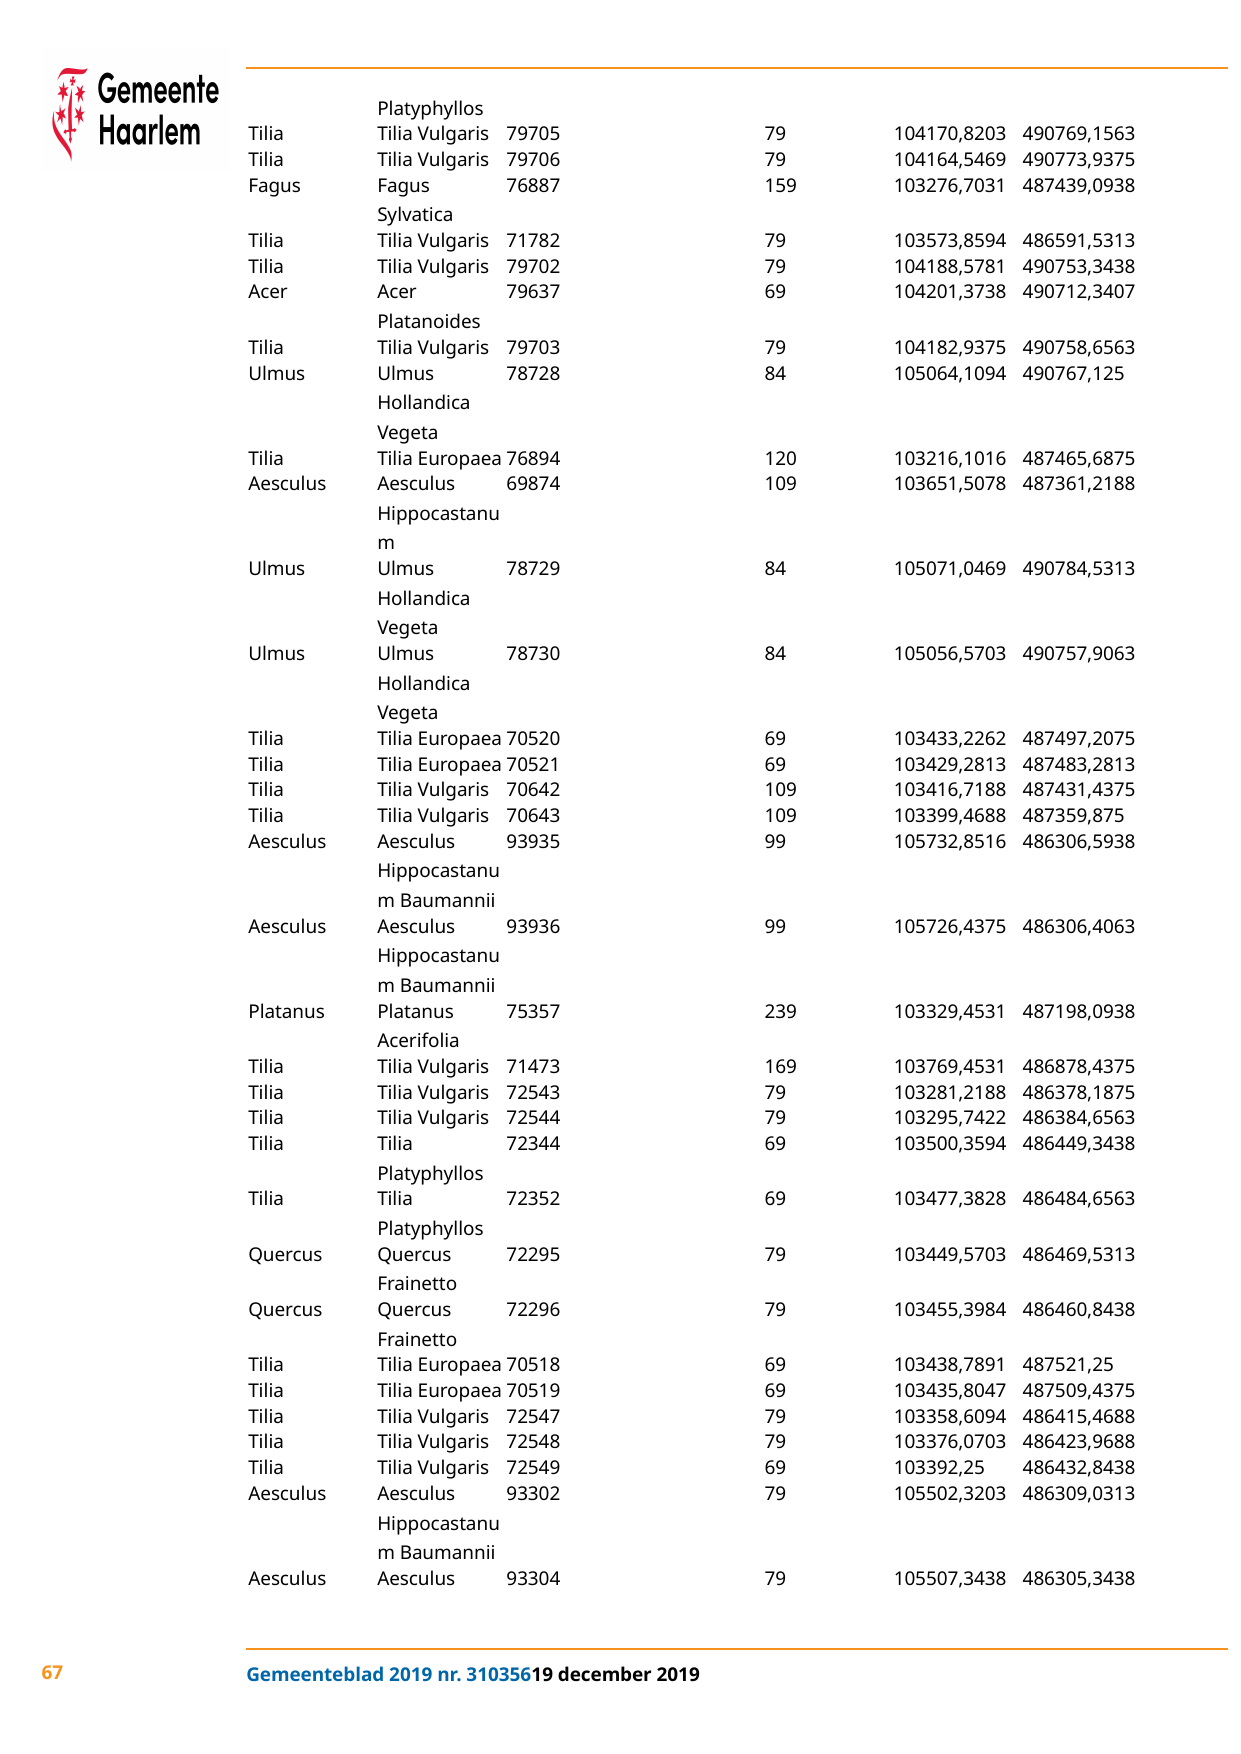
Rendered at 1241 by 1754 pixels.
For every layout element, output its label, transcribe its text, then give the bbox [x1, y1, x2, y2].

table_cell 487198,0938 [1023, 998, 1152, 1053]
table_cell [635, 470, 764, 555]
table_cell 490769,1563 [1023, 121, 1152, 146]
table_cell Acer [248, 279, 377, 334]
table_cell [635, 121, 764, 146]
table_cell 487431,4375 [1023, 777, 1152, 802]
table_cell 103358,6094 [894, 1403, 1022, 1429]
table_cell 103281,2188 [894, 1079, 1022, 1104]
table_cell 490767,125 [1023, 360, 1152, 445]
table_cell 72352 [506, 1186, 635, 1241]
table_cell [894, 95, 1022, 121]
table_cell Tilia Platyphyllos [377, 1130, 506, 1186]
table_cell 103276,7031 [894, 172, 1022, 227]
table_cell Tilia [248, 1130, 377, 1186]
table_cell Tilia Vulgaris [377, 1455, 506, 1480]
table_cell 103455,3984 [894, 1296, 1022, 1352]
table_cell Tilia Vulgaris [377, 1105, 506, 1130]
table_cell 105732,8516 [894, 828, 1022, 913]
table_cell [248, 95, 377, 121]
table_cell Aesculus [248, 828, 377, 913]
table_cell [635, 172, 764, 227]
table_cell 69 [764, 1352, 893, 1377]
table_cell 487465,6875 [1023, 445, 1152, 470]
table_cell [635, 828, 764, 913]
table_cell Tilia Europaea [377, 445, 506, 470]
table_cell [635, 640, 764, 725]
table_cell 487509,4375 [1023, 1377, 1152, 1403]
table_cell 104182,9375 [894, 334, 1022, 360]
table_cell Fagus [248, 172, 377, 227]
table_cell Ulmus [248, 640, 377, 725]
table_cell 486309,0313 [1023, 1480, 1152, 1565]
table_cell 103216,1016 [894, 445, 1022, 470]
table_cell [635, 1296, 764, 1352]
table_cell 486469,5313 [1023, 1241, 1152, 1296]
table_cell [635, 1186, 764, 1241]
table_cell 79 [764, 227, 893, 253]
table_cell 490757,9063 [1023, 640, 1152, 725]
table_cell Quercus [248, 1296, 377, 1352]
table_cell 486460,8438 [1023, 1296, 1152, 1352]
table_cell Tilia [248, 1186, 377, 1241]
table_cell 79 [764, 1403, 893, 1429]
table_cell [635, 555, 764, 640]
table_cell 486591,5313 [1023, 227, 1152, 253]
table_cell 79 [764, 146, 893, 172]
table_cell [635, 1241, 764, 1296]
table_cell [635, 279, 764, 334]
table_cell Tilia [248, 777, 377, 802]
table_cell [635, 1079, 764, 1104]
table_cell Tilia [248, 802, 377, 828]
table_cell Tilia Vulgaris [377, 227, 506, 253]
table_cell Platanus [248, 998, 377, 1053]
table_cell 72547 [506, 1403, 635, 1429]
table_cell 109 [764, 470, 893, 555]
table_cell 104188,5781 [894, 253, 1022, 279]
table_cell 72344 [506, 1130, 635, 1186]
table_cell Tilia [248, 253, 377, 279]
table_cell Tilia [248, 334, 377, 360]
table_cell 78728 [506, 360, 635, 445]
table_cell Tilia Vulgaris [377, 1429, 506, 1454]
table_cell 72543 [506, 1079, 635, 1104]
table_cell 70518 [506, 1352, 635, 1377]
table_cell 79 [764, 1429, 893, 1454]
table_cell 103429,2813 [894, 751, 1022, 777]
table_cell 71473 [506, 1053, 635, 1079]
table_cell 79 [764, 334, 893, 360]
table_cell 79 [764, 1105, 893, 1130]
table_cell [635, 360, 764, 445]
table_cell 78729 [506, 555, 635, 640]
table_cell Tilia Vulgaris [377, 146, 506, 172]
table_cell 103477,3828 [894, 1186, 1022, 1241]
table_cell 486305,3438 [1023, 1565, 1152, 1591]
table_cell 487359,875 [1023, 802, 1152, 828]
table_cell 105726,4375 [894, 913, 1022, 998]
table_cell [635, 227, 764, 253]
table_cell Aesculus Hippocastanum Baumannii [377, 828, 506, 913]
table_cell 490753,3438 [1023, 253, 1152, 279]
table_cell [635, 1105, 764, 1130]
table_cell 79 [764, 1565, 893, 1591]
table_cell [635, 913, 764, 998]
table_cell 93936 [506, 913, 635, 998]
table_cell 79 [764, 1296, 893, 1352]
table_cell 109 [764, 777, 893, 802]
table_cell Platanus Acerifolia [377, 998, 506, 1053]
table_cell [635, 1480, 764, 1565]
table_cell 69 [764, 725, 893, 751]
table_cell 486423,9688 [1023, 1429, 1152, 1454]
table_cell 99 [764, 828, 893, 913]
table_cell [635, 1130, 764, 1186]
table_cell Quercus Frainetto [377, 1296, 506, 1352]
table_cell [635, 802, 764, 828]
table_cell 490773,9375 [1023, 146, 1152, 172]
table_cell 70521 [506, 751, 635, 777]
table_cell 79 [764, 1241, 893, 1296]
table_cell Aesculus Hippocastanum [377, 470, 506, 555]
table_cell 79637 [506, 279, 635, 334]
table_cell Tilia Vulgaris [377, 1053, 506, 1079]
table_cell 79705 [506, 121, 635, 146]
table_cell Tilia [248, 1403, 377, 1429]
table_cell Tilia [248, 725, 377, 751]
table_cell 487439,0938 [1023, 172, 1152, 227]
table_cell 72548 [506, 1429, 635, 1454]
table_cell [635, 725, 764, 751]
table_cell 70643 [506, 802, 635, 828]
table_cell Tilia [248, 121, 377, 146]
table_cell Tilia [248, 1352, 377, 1377]
table_cell 103438,7891 [894, 1352, 1022, 1377]
table_cell 84 [764, 555, 893, 640]
table_cell Tilia Vulgaris [377, 334, 506, 360]
table_cell Ulmus Hollandica Vegeta [377, 555, 506, 640]
table_cell Tilia [248, 1377, 377, 1403]
table_cell Tilia Vulgaris [377, 121, 506, 146]
table_cell 93935 [506, 828, 635, 913]
table_cell 169 [764, 1053, 893, 1079]
table_cell Tilia Vulgaris [377, 1403, 506, 1429]
table_cell [635, 95, 764, 121]
table_cell 84 [764, 640, 893, 725]
table_cell 105071,0469 [894, 555, 1022, 640]
table_cell Ulmus [248, 555, 377, 640]
table_cell Tilia [248, 1455, 377, 1480]
table_cell Tilia Europaea [377, 725, 506, 751]
table_cell 103573,8594 [894, 227, 1022, 253]
table_cell 103449,5703 [894, 1241, 1022, 1296]
table_cell 103769,4531 [894, 1053, 1022, 1079]
table_cell Platyphyllos [377, 95, 506, 121]
table_cell Tilia Vulgaris [377, 1079, 506, 1104]
table_cell 103392,25 [894, 1455, 1022, 1480]
table_cell 103435,8047 [894, 1377, 1022, 1403]
table_cell Tilia [248, 445, 377, 470]
table_cell [506, 95, 635, 121]
table_cell 159 [764, 172, 893, 227]
table_cell [635, 751, 764, 777]
table_cell 79706 [506, 146, 635, 172]
table_cell Tilia Vulgaris [377, 253, 506, 279]
table_cell 75357 [506, 998, 635, 1053]
table_cell 93302 [506, 1480, 635, 1565]
table_cell 69874 [506, 470, 635, 555]
table_cell Aesculus [248, 1565, 377, 1591]
table_cell 105502,3203 [894, 1480, 1022, 1565]
table_cell Ulmus [248, 360, 377, 445]
table_cell 79 [764, 1480, 893, 1565]
table_cell 103416,7188 [894, 777, 1022, 802]
table_cell 103433,2262 [894, 725, 1022, 751]
table_cell 105507,3438 [894, 1565, 1022, 1591]
table_cell 84 [764, 360, 893, 445]
table_cell 103295,7422 [894, 1105, 1022, 1130]
table_cell Tilia [248, 227, 377, 253]
table_cell 103376,0703 [894, 1429, 1022, 1454]
table_cell Aesculus [248, 913, 377, 998]
table_cell [635, 1403, 764, 1429]
table_cell 486306,5938 [1023, 828, 1152, 913]
table_cell 105064,1094 [894, 360, 1022, 445]
table_cell 490758,6563 [1023, 334, 1152, 360]
table_cell 103329,4531 [894, 998, 1022, 1053]
table_cell 486306,4063 [1023, 913, 1152, 998]
table_cell 490712,3407 [1023, 279, 1152, 334]
table_cell [635, 1565, 764, 1591]
table_cell [635, 998, 764, 1053]
table_cell 69 [764, 279, 893, 334]
table_cell 487497,2075 [1023, 725, 1152, 751]
table_cell Tilia Platyphyllos [377, 1186, 506, 1241]
table_cell [635, 445, 764, 470]
table_cell Fagus Sylvatica [377, 172, 506, 227]
table_cell 239 [764, 998, 893, 1053]
table_cell [635, 1377, 764, 1403]
table_cell 79702 [506, 253, 635, 279]
table_cell Tilia Europaea [377, 1352, 506, 1377]
table_cell 103500,3594 [894, 1130, 1022, 1186]
table_cell 78730 [506, 640, 635, 725]
table_cell 76894 [506, 445, 635, 470]
table_cell Aesculus [377, 1565, 506, 1591]
table_cell Tilia Vulgaris [377, 802, 506, 828]
table_cell 69 [764, 1186, 893, 1241]
table_cell Tilia [248, 1429, 377, 1454]
table_cell 69 [764, 1130, 893, 1186]
table_cell Aesculus [248, 470, 377, 555]
table_cell 71782 [506, 227, 635, 253]
table_cell 104201,3738 [894, 279, 1022, 334]
table_cell Ulmus Hollandica Vegeta [377, 640, 506, 725]
table_cell 69 [764, 1377, 893, 1403]
table_cell Ulmus Hollandica Vegeta [377, 360, 506, 445]
table_cell 486449,3438 [1023, 1130, 1152, 1186]
table_cell 120 [764, 445, 893, 470]
table_cell 487483,2813 [1023, 751, 1152, 777]
table_cell 486432,8438 [1023, 1455, 1152, 1480]
table_cell 70642 [506, 777, 635, 802]
table_cell [635, 777, 764, 802]
table_cell [1023, 95, 1152, 121]
table_cell 93304 [506, 1565, 635, 1591]
table_cell 486415,4688 [1023, 1403, 1152, 1429]
table_cell 79703 [506, 334, 635, 360]
table_cell Tilia [248, 1105, 377, 1130]
table_cell Quercus [248, 1241, 377, 1296]
table_cell 79 [764, 121, 893, 146]
table_cell [764, 95, 893, 121]
table_cell 69 [764, 1455, 893, 1480]
table_cell 486484,6563 [1023, 1186, 1152, 1241]
table_cell 486378,1875 [1023, 1079, 1152, 1104]
table_cell 70520 [506, 725, 635, 751]
table_cell 72544 [506, 1105, 635, 1130]
table_cell [635, 253, 764, 279]
table_cell Aesculus Hippocastanum Baumannii [377, 913, 506, 998]
table_cell [635, 1429, 764, 1454]
table_cell Aesculus [248, 1480, 377, 1565]
table_cell 69 [764, 751, 893, 777]
table_cell 105056,5703 [894, 640, 1022, 725]
table_cell 103399,4688 [894, 802, 1022, 828]
table_cell 70519 [506, 1377, 635, 1403]
table_cell 79 [764, 253, 893, 279]
table_cell Aesculus Hippocastanum Baumannii [377, 1480, 506, 1565]
picture [41, 47, 231, 172]
table_cell 486878,4375 [1023, 1053, 1152, 1079]
table_cell Tilia Europaea [377, 1377, 506, 1403]
table_cell 72549 [506, 1455, 635, 1480]
table_cell Acer Platanoides [377, 279, 506, 334]
table_cell Tilia Vulgaris [377, 777, 506, 802]
table_cell [635, 1352, 764, 1377]
table_cell [635, 334, 764, 360]
table_cell Quercus Frainetto [377, 1241, 506, 1296]
table_cell 76887 [506, 172, 635, 227]
table_cell 99 [764, 913, 893, 998]
table_cell 79 [764, 1079, 893, 1104]
table_cell [635, 146, 764, 172]
table_cell Tilia [248, 1079, 377, 1104]
table_cell Tilia [248, 1053, 377, 1079]
table_cell 490784,5313 [1023, 555, 1152, 640]
table_cell Tilia [248, 751, 377, 777]
table_cell 72295 [506, 1241, 635, 1296]
table_cell 487361,2188 [1023, 470, 1152, 555]
table_cell 103651,5078 [894, 470, 1022, 555]
table_cell [635, 1455, 764, 1480]
table_cell 487521,25 [1023, 1352, 1152, 1377]
table_cell Tilia Europaea [377, 751, 506, 777]
table_cell 486384,6563 [1023, 1105, 1152, 1130]
table_cell 104164,5469 [894, 146, 1022, 172]
table_cell 72296 [506, 1296, 635, 1352]
table_cell 109 [764, 802, 893, 828]
table_cell Tilia [248, 146, 377, 172]
table_cell [635, 1053, 764, 1079]
table_cell 104170,8203 [894, 121, 1022, 146]
